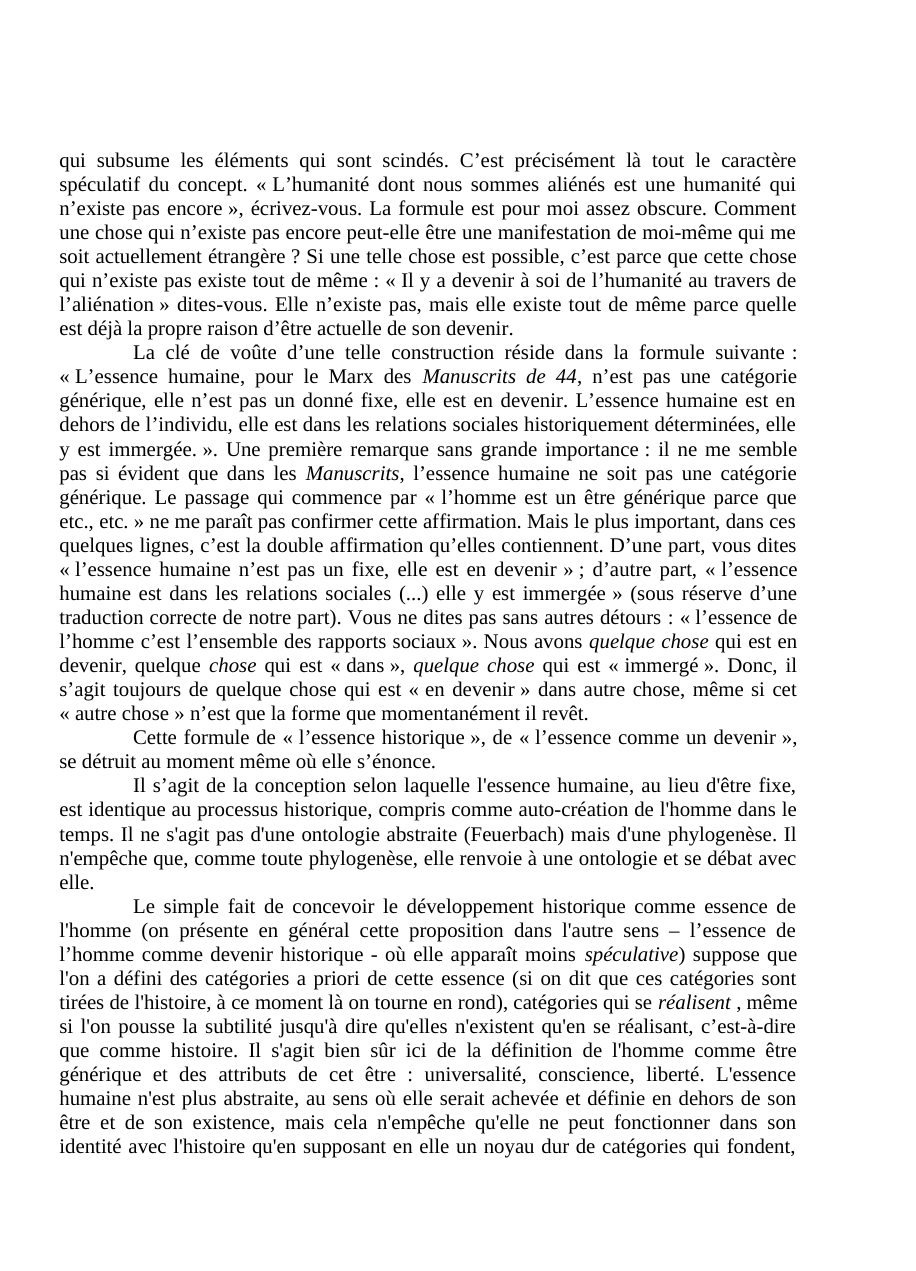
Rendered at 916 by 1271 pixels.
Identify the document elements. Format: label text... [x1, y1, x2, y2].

text Il s’agit de la conception selon laquelle l'essence humaine, au lieu d'être fixe, est identique au processus historique, compris comme auto-création de l'homme dans le temps. Il ne s'agit pas d'une ontologie abstraite (Feuerbach) mais d'une phylogenèse. Il n'empêche que, comme toute phylogenèse, elle renvoie à une ontologie et se débat avec elle. [59, 773, 797, 894]
text Cette formule de « l’essence historique », de « l’essence comme un devenir », se détruit au moment même où elle s’énonce. [59, 725, 797, 773]
text La clé de voûte d’une telle construction réside dans la formule suivante : « L’essence humaine, pour le Marx des Manuscrits de 44, n’est pas une catégorie générique, elle n’est pas un donné fixe, elle est en devenir. L’essence humaine est en dehors de l’individu, elle est dans les relations sociales historiquement déterminées, elle y est immergée. ». Une première remarque sans grande importance : il ne me semble pas si évident que dans les Manuscrits, l’essence humaine ne soit pas une catégorie générique. Le passage qui commence par « l’homme est un être générique parce que etc., etc. » ne me paraît pas confirmer cette affirmation. Mais le plus important, dans ces quelques lignes, c’est la double affirmation qu’elles contiennent. D’une part, vous dites « l’essence humaine n’est pas un fixe, elle est en devenir » ; d’autre part, « l’essence humaine est dans les relations sociales (...) elle y est immergée » (sous réserve d’une traduction correcte de notre part). Vous ne dites pas sans autres détours : « l’essence de l’homme c’est l’ensemble des rapports sociaux ». Nous avons quelque chose qui est en devenir, quelque chose qui est « dans », quelque chose qui est « immergé ». Donc, il s’agit toujours de quelque chose qui est « en devenir » dans autre chose, même si cet « autre chose » n’est que la forme que momentanément il revêt. [59, 340, 797, 725]
text Le simple fait de concevoir le développement historique comme essence de l'homme (on présente en général cette proposition dans l'autre sens – l’essence de l’homme comme devenir historique - où elle apparaît moins spéculative) suppose que l'on a défini des catégories a priori de cette essence (si on dit que ces catégories sont tirées de l'histoire, à ce moment là on tourne en rond), catégories qui se réalisent , même si l'on pousse la subtilité jusqu'à dire qu'elles n'existent qu'en se réalisant, c’est-à-dire que comme histoire. Il s'agit bien sûr ici de la définition de l'homme comme être générique et des attributs de cet être : universalité, conscience, liberté. L'essence humaine n'est plus abstraite, au sens où elle serait achevée et définie en dehors de son être et de son existence, mais cela n'empêche qu'elle ne peut fonctionner dans son identité avec l'histoire qu'en supposant en elle un noyau dur de catégories qui fondent, [59, 894, 797, 1158]
text qui subsume les éléments qui sont scindés. C’est précisément là tout le caractère spéculatif du concept. « L’humanité dont nous sommes aliénés est une humanité qui n’existe pas encore », écrivez-vous. La formule est pour moi assez obscure. Comment une chose qui n’existe pas encore peut-elle être une manifestation de moi-même qui me soit actuellement étrangère ? Si une telle chose est possible, c’est parce que cette chose qui n’existe pas existe tout de même : « Il y a devenir à soi de l’humanité au travers de l’aliénation » dites-vous. Elle n’existe pas, mais elle existe tout de même parce quelle est déjà la propre raison d’être actuelle de son devenir. [59, 148, 797, 340]
